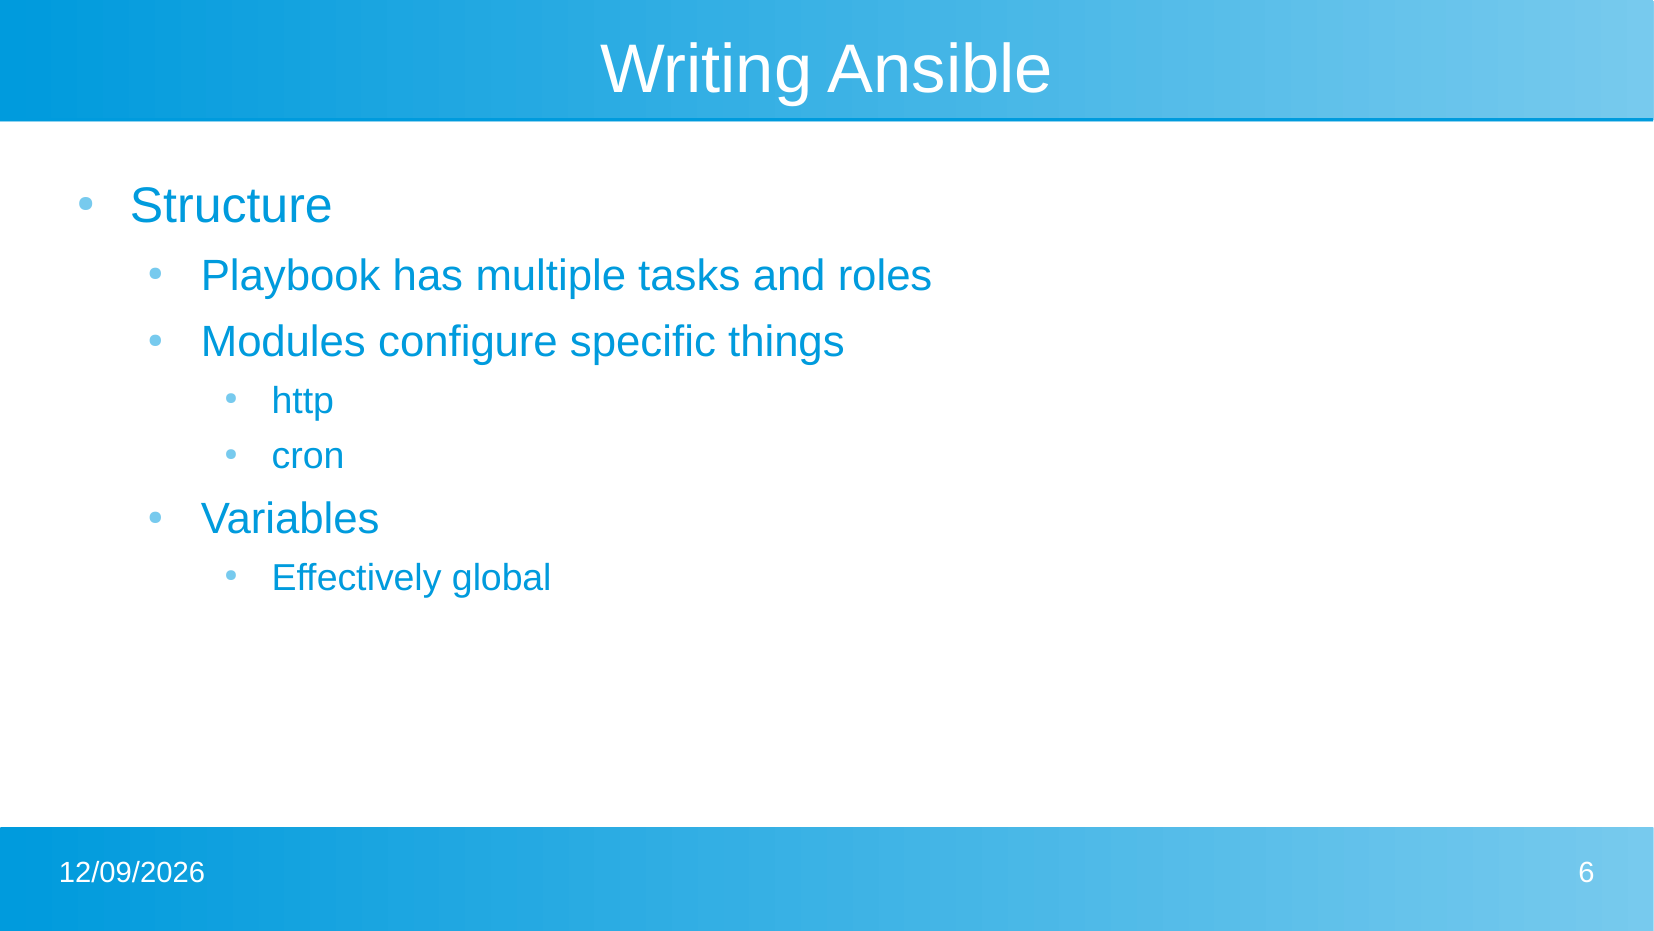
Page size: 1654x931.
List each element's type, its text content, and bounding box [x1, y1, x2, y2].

title Writing Ansible [59, 29, 1595, 108]
list Structure Playbook has multiple tasks and roles Modules configure specific things http cron Variables Effectively global [59, 177, 1595, 768]
